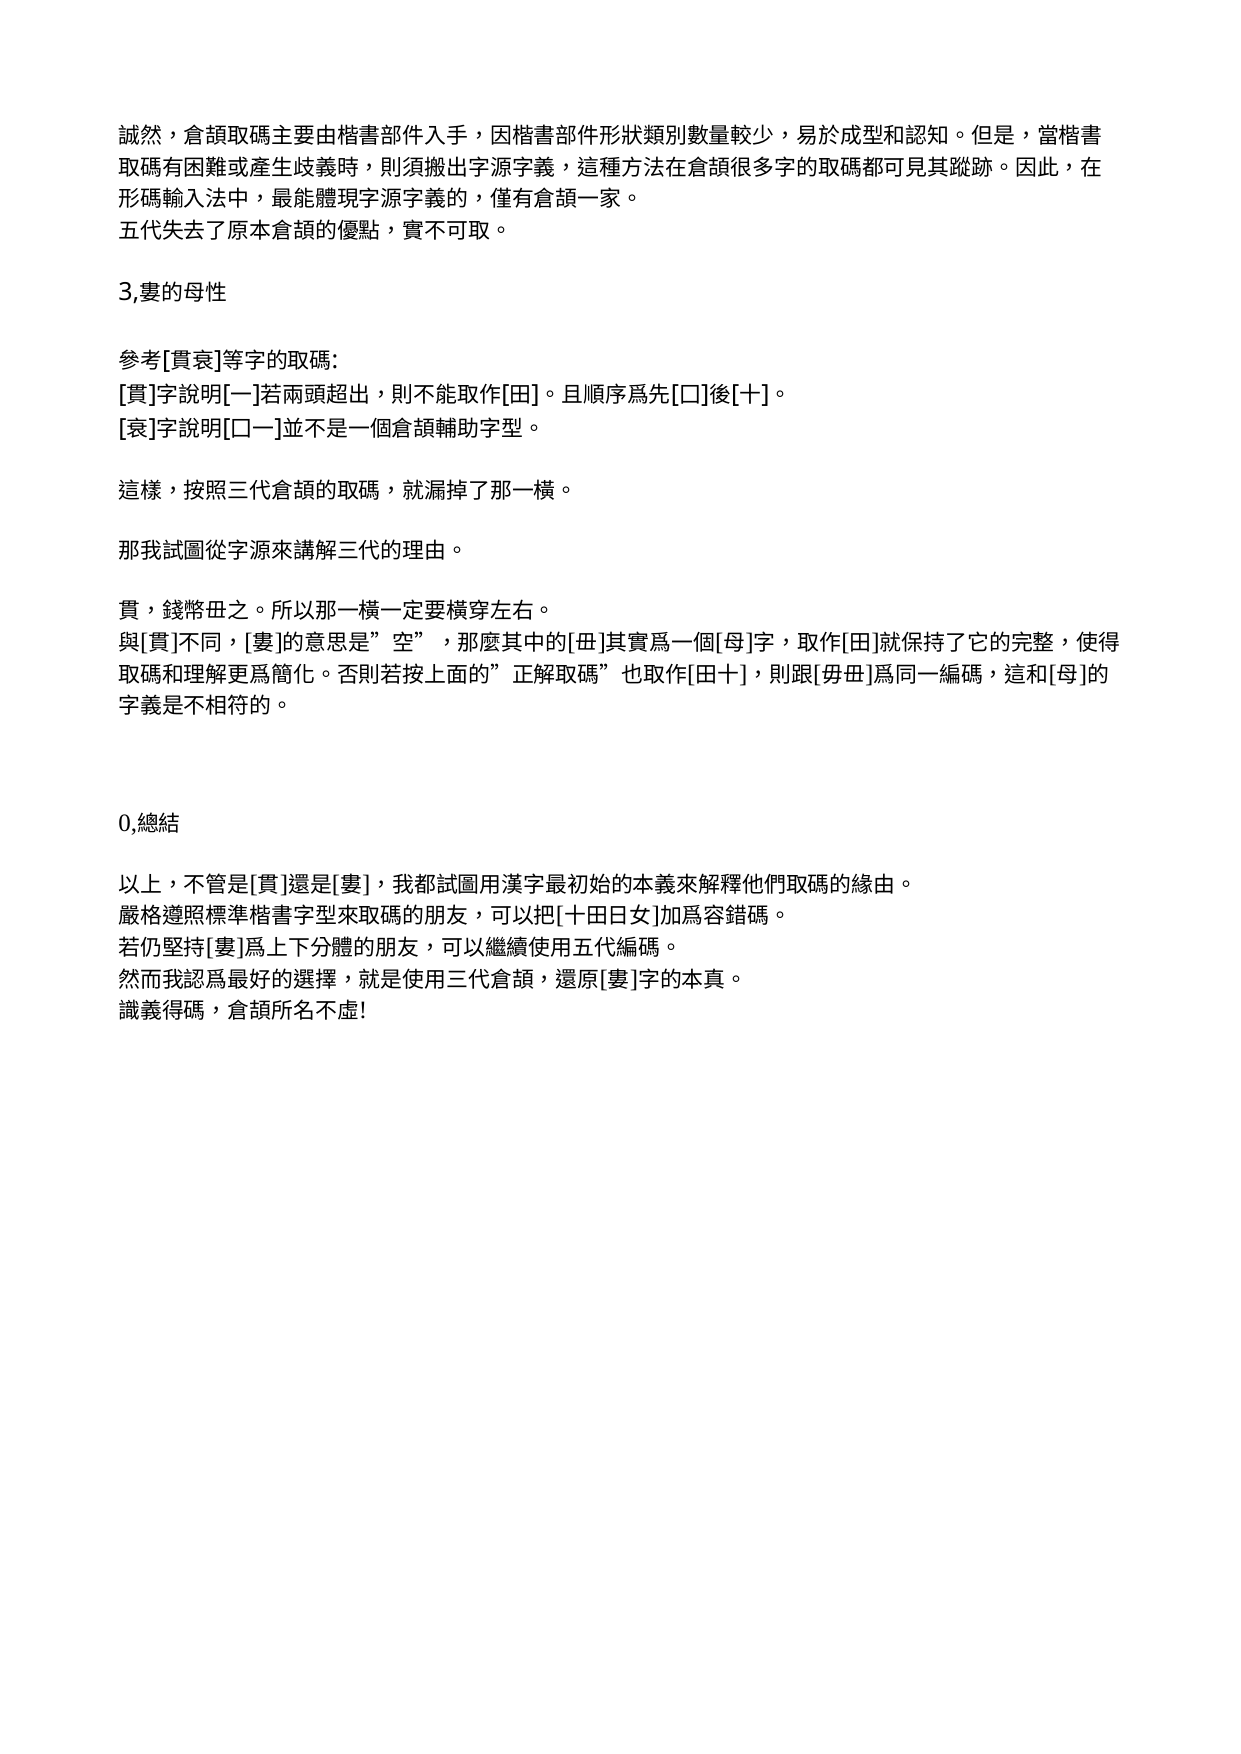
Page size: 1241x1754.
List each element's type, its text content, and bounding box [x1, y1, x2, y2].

text 貫，錢幣毌之。所以那一橫一定要橫穿左右。 [118, 593, 1122, 625]
text 嚴格遵照標準楷書字型來取碼的朋友，可以把[十田日女]加爲容錯碼。 [118, 898, 1122, 930]
text 3,婁的母性 [118, 273, 1122, 308]
text 若仍堅持[婁]爲上下分體的朋友，可以繼續使用五代編碼。 [118, 930, 1122, 962]
text 以上，不管是[貫]還是[婁]，我都試圖用漢字最初始的本義來解釋他們取碼的緣由。 [118, 867, 1122, 898]
text 那我試圖從字源來講解三代的理由。 [118, 533, 1122, 565]
text [貫]字說明[一]若兩頭超出，則不能取作[田]。且順序爲先[囗]後[十]。 [118, 376, 1122, 410]
text 這樣，按照三代倉頡的取碼，就漏掉了那一橫。 [118, 473, 1122, 504]
text [衰]字說明[囗一]並不是一個倉頡輔助字型。 [118, 410, 1122, 444]
text 五代失去了原本倉頡的優點，實不可取。 [118, 213, 1122, 245]
text 參考[貫衰]等字的取碼: [118, 342, 1122, 376]
text 0,總結 [118, 806, 1122, 838]
text 然而我認爲最好的選擇，就是使用三代倉頡，還原[婁]字的本真。 [118, 962, 1122, 993]
text 識義得碼，倉頡所名不虛! [118, 993, 1122, 1025]
text 誠然，倉頡取碼主要由楷書部件入手，因楷書部件形狀類別數量較少，易於成型和認知。但是，當楷書取碼有困難或產生歧義時，則須搬出字源字義，這種方法在倉頡很多字的取碼都可見其蹤跡。因此，在形碼輸入法中，最能體現字源字義的，僅有倉頡一家。 [118, 118, 1122, 213]
text 與[貫]不同，[婁]的意思是”空”，那麼其中的[毌]其實爲一個[母]字，取作[田]就保持了它的完整，使得取碼和理解更爲簡化。否則若按上面的”正解取碼”也取作[田十]，則跟[毋毌]爲同一編碼，這和[母]的字義是不相符的。 [118, 625, 1122, 720]
